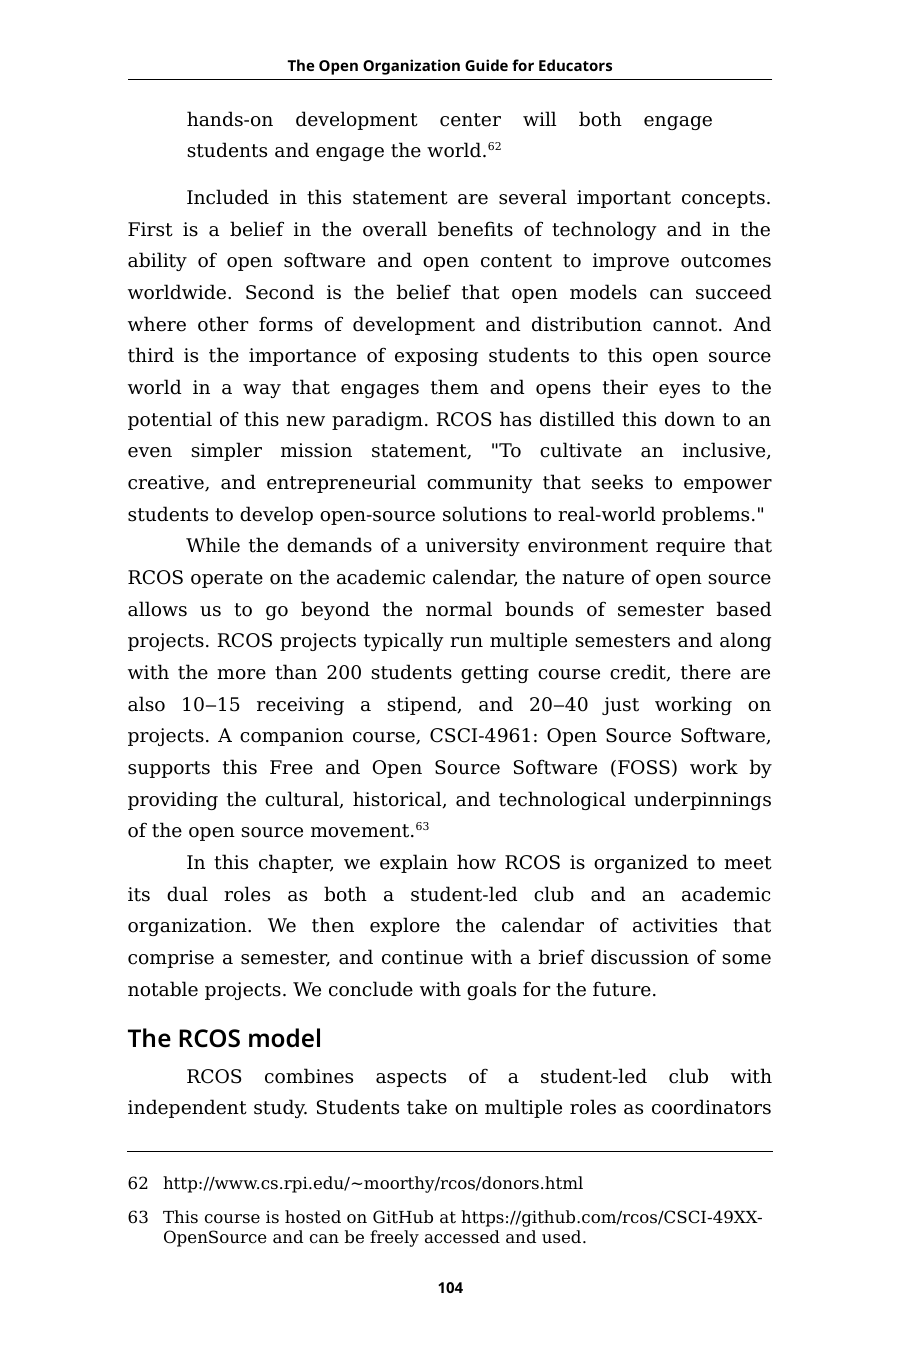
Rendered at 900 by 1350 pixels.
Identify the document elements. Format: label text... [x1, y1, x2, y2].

text RCOS combines aspects of a student-led club with independent study. Students take on multiple roles as coordinators [127, 1066, 772, 1119]
text Included in this statement are several important concepts. First is a belief in the overall benefits of technology and in the ability of open software and open content to improve outcomes worldwide. Second is the belief that open models can succeed where other forms of development and distribution cannot. And third is the importance of exposing students to this open source world in a way that engages them and opens their eyes to the potential of this new paradigm. RCOS has distilled this down to an even simpler mission statement, "To cultivate an inclusive, creative, and entrepreneurial community that seeks to empower students to develop open-source solutions to real-world problems." [127, 187, 772, 526]
text While the demands of a university environment require that RCOS operate on the academic calendar, the nature of open source allows us to go beyond the normal bounds of semester based projects. RCOS projects typically run multiple semesters and along with the more than 200 students getting course credit, there are also 10‒15 receiving a stipend, and 20‒40 just working on projects. A companion course, CSCI-4961: Open Source Software, supports this Free and Open Source Software (FOSS) work by providing the cultural, historical, and technological underpinnings of the open source movement. [127, 535, 772, 842]
text In this chapter, we explain how RCOS is organized to meet its dual roles as both a student-led club and an academic organization. We then explore the calendar of activities that comprise a semester, and continue with a brief discussion of some notable projects. We conclude with goals for the future. [127, 852, 772, 1001]
subtitle The RCOS model [127, 1025, 772, 1053]
text This course is hosted on GitHub at https://github.com/rcos/CSCI-49XX-OpenSource and can be freely accessed and used. [127, 1208, 772, 1247]
text hands-on development center will both engage students and engage the world. [187, 109, 713, 162]
text http://www.cs.rpi.edu/~moorthy/rcos/donors.html [127, 1174, 772, 1193]
